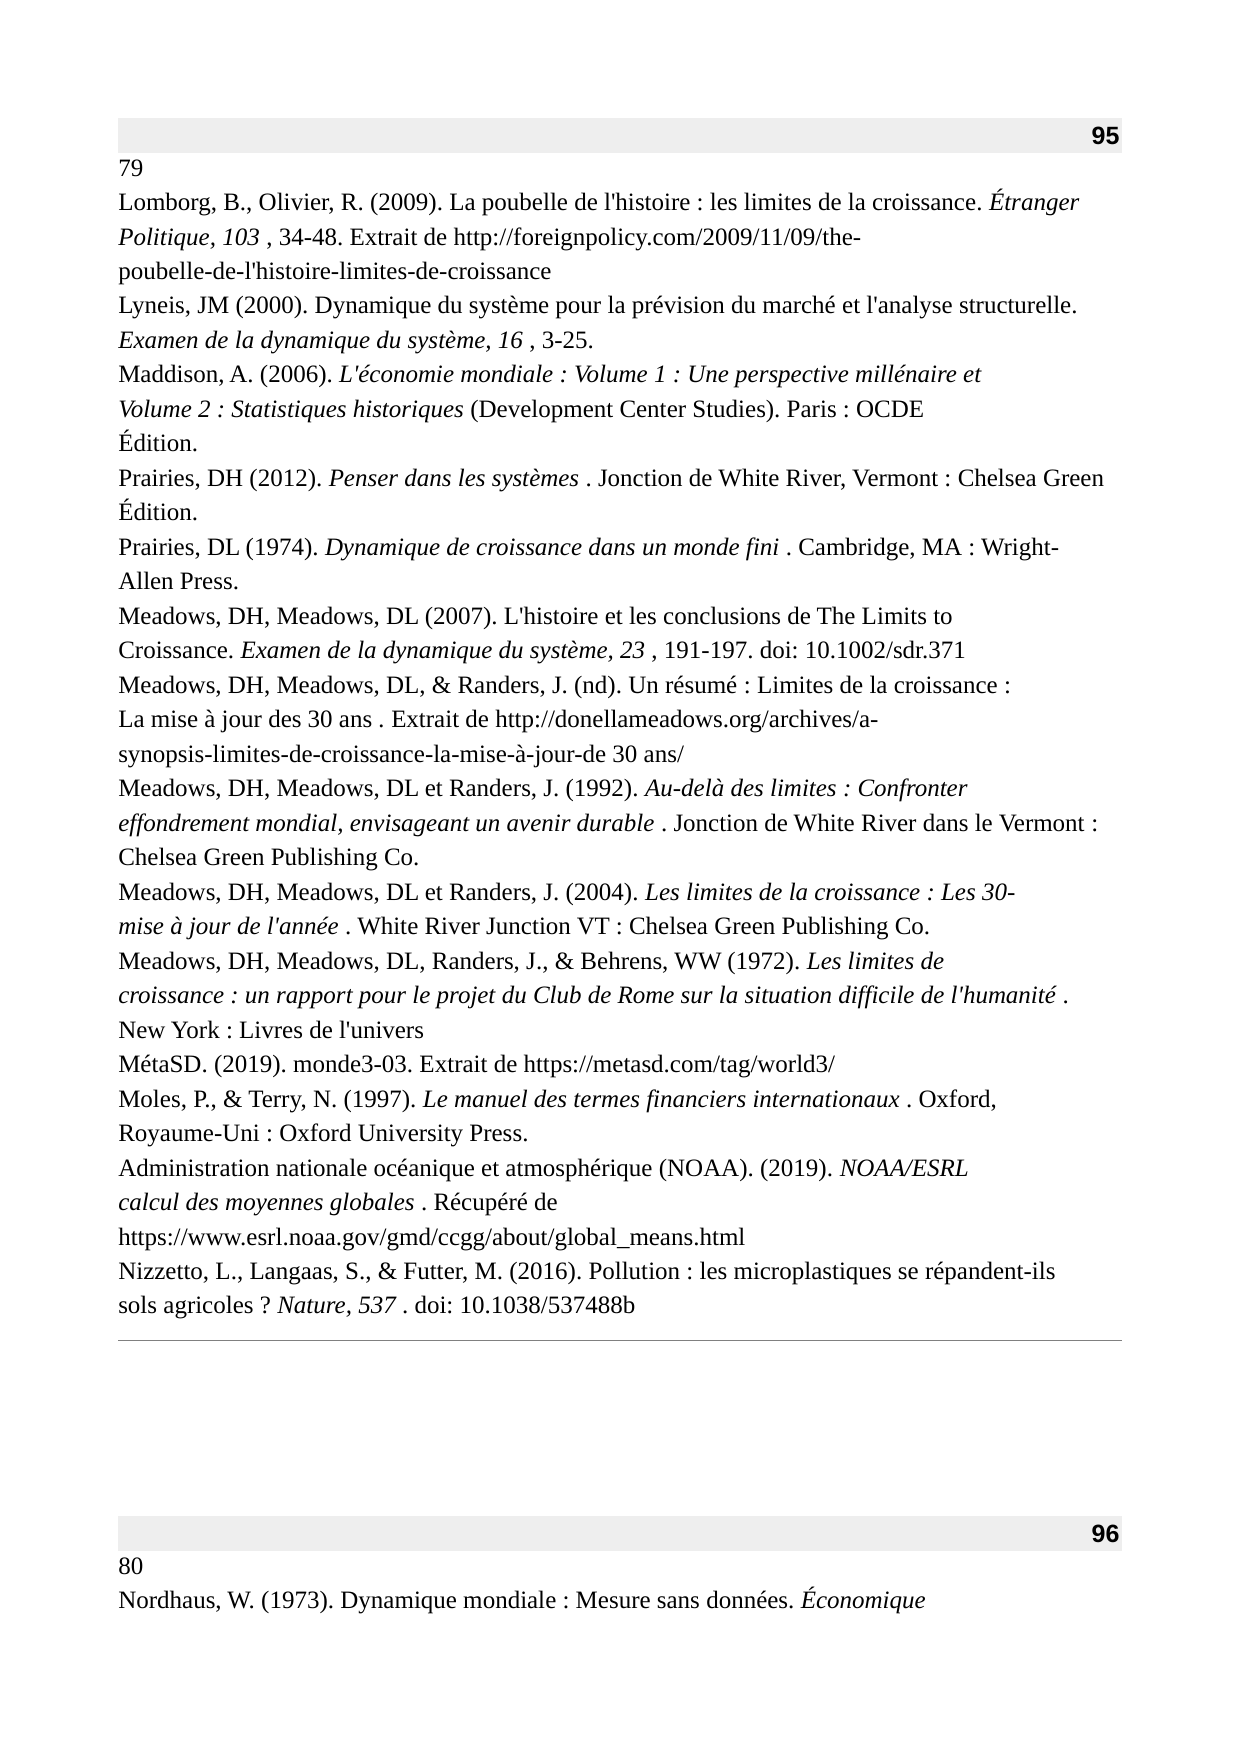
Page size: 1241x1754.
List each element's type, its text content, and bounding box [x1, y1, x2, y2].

table_header 96 [118, 1516, 1122, 1551]
text poubelle-de-l'histoire-limites-de-croissance [118, 256, 1122, 285]
text Croissance. Examen de la dynamique du système, 23 , 191-197. doi: 10.1002/sdr.371 [118, 635, 1122, 664]
text Meadows, DH, Meadows, DL et Randers, J. (2004). Les limites de la croissance : Les 30- [118, 877, 1122, 906]
text Allen Press. [118, 566, 1122, 595]
text https://www.esrl.noaa.gov/gmd/ccgg/about/global_means.html [118, 1222, 1122, 1250]
text Administration nationale océanique et atmosphérique (NOAA). (2019). NOAA/ESRL [118, 1153, 1122, 1181]
text 80 [118, 1551, 1122, 1580]
text Prairies, DH (2012). Penser dans les systèmes . Jonction de White River, Vermont : Chelsea Green [118, 463, 1122, 492]
text Meadows, DH, Meadows, DL, Randers, J., & Behrens, WW (1972). Les limites de [118, 946, 1122, 974]
text Politique, 103 , 34-48. Extrait de http://foreignpolicy.com/2009/11/09/the- [118, 222, 1122, 250]
text Royaume-Uni : Oxford University Press. [118, 1118, 1122, 1147]
text Édition. [118, 497, 1122, 526]
text croissance : un rapport pour le projet du Club de Rome sur la situation difficile de l'humanité . [118, 980, 1122, 1009]
text Maddison, A. (2006). L'économie mondiale : Volume 1 : Une perspective millénaire et [118, 359, 1122, 388]
text Moles, P., & Terry, N. (1997). Le manuel des termes financiers internationaux . Oxford, [118, 1084, 1122, 1112]
text Meadows, DH, Meadows, DL (2007). L'histoire et les conclusions de The Limits to [118, 601, 1122, 630]
text mise à jour de l'année . White River Junction VT : Chelsea Green Publishing Co. [118, 911, 1122, 940]
text Examen de la dynamique du système, 16 , 3-25. [118, 325, 1122, 354]
text Meadows, DH, Meadows, DL, & Randers, J. (nd). Un résumé : Limites de la croissance : [118, 670, 1122, 699]
text Édition. [118, 428, 1122, 457]
text synopsis-limites-de-croissance-la-mise-à-jour-de 30 ans/ [118, 739, 1122, 768]
text Lyneis, JM (2000). Dynamique du système pour la prévision du marché et l'analyse structurelle. [118, 291, 1122, 319]
text Volume 2 : Statistiques historiques (Development Center Studies). Paris : OCDE [118, 394, 1122, 423]
text 79 [118, 153, 1122, 181]
text sols agricoles ? Nature, 537 . doi: 10.1038/537488b [118, 1291, 1122, 1319]
text Lomborg, B., Olivier, R. (2009). La poubelle de l'histoire : les limites de la croissance. Étranger [118, 187, 1122, 216]
text New York : Livres de l'univers [118, 1015, 1122, 1043]
table_header 95 [118, 118, 1122, 153]
text effondrement mondial, envisageant un avenir durable . Jonction de White River dans le Vermont : [118, 808, 1122, 837]
text La mise à jour des 30 ans . Extrait de http://donellameadows.org/archives/a- [118, 704, 1122, 733]
text Nizzetto, L., Langaas, S., & Futter, M. (2016). Pollution : les microplastiques se répandent-ils [118, 1256, 1122, 1285]
text Chelsea Green Publishing Co. [118, 842, 1122, 871]
text Nordhaus, W. (1973). Dynamique mondiale : Mesure sans données. Économique [118, 1585, 1122, 1614]
text Meadows, DH, Meadows, DL et Randers, J. (1992). Au-delà des limites : Confronter [118, 773, 1122, 802]
text calcul des moyennes globales . Récupéré de [118, 1187, 1122, 1216]
text Prairies, DL (1974). Dynamique de croissance dans un monde fini . Cambridge, MA : Wright- [118, 532, 1122, 561]
text MétaSD. (2019). monde3-03. Extrait de https://metasd.com/tag/world3/ [118, 1049, 1122, 1078]
